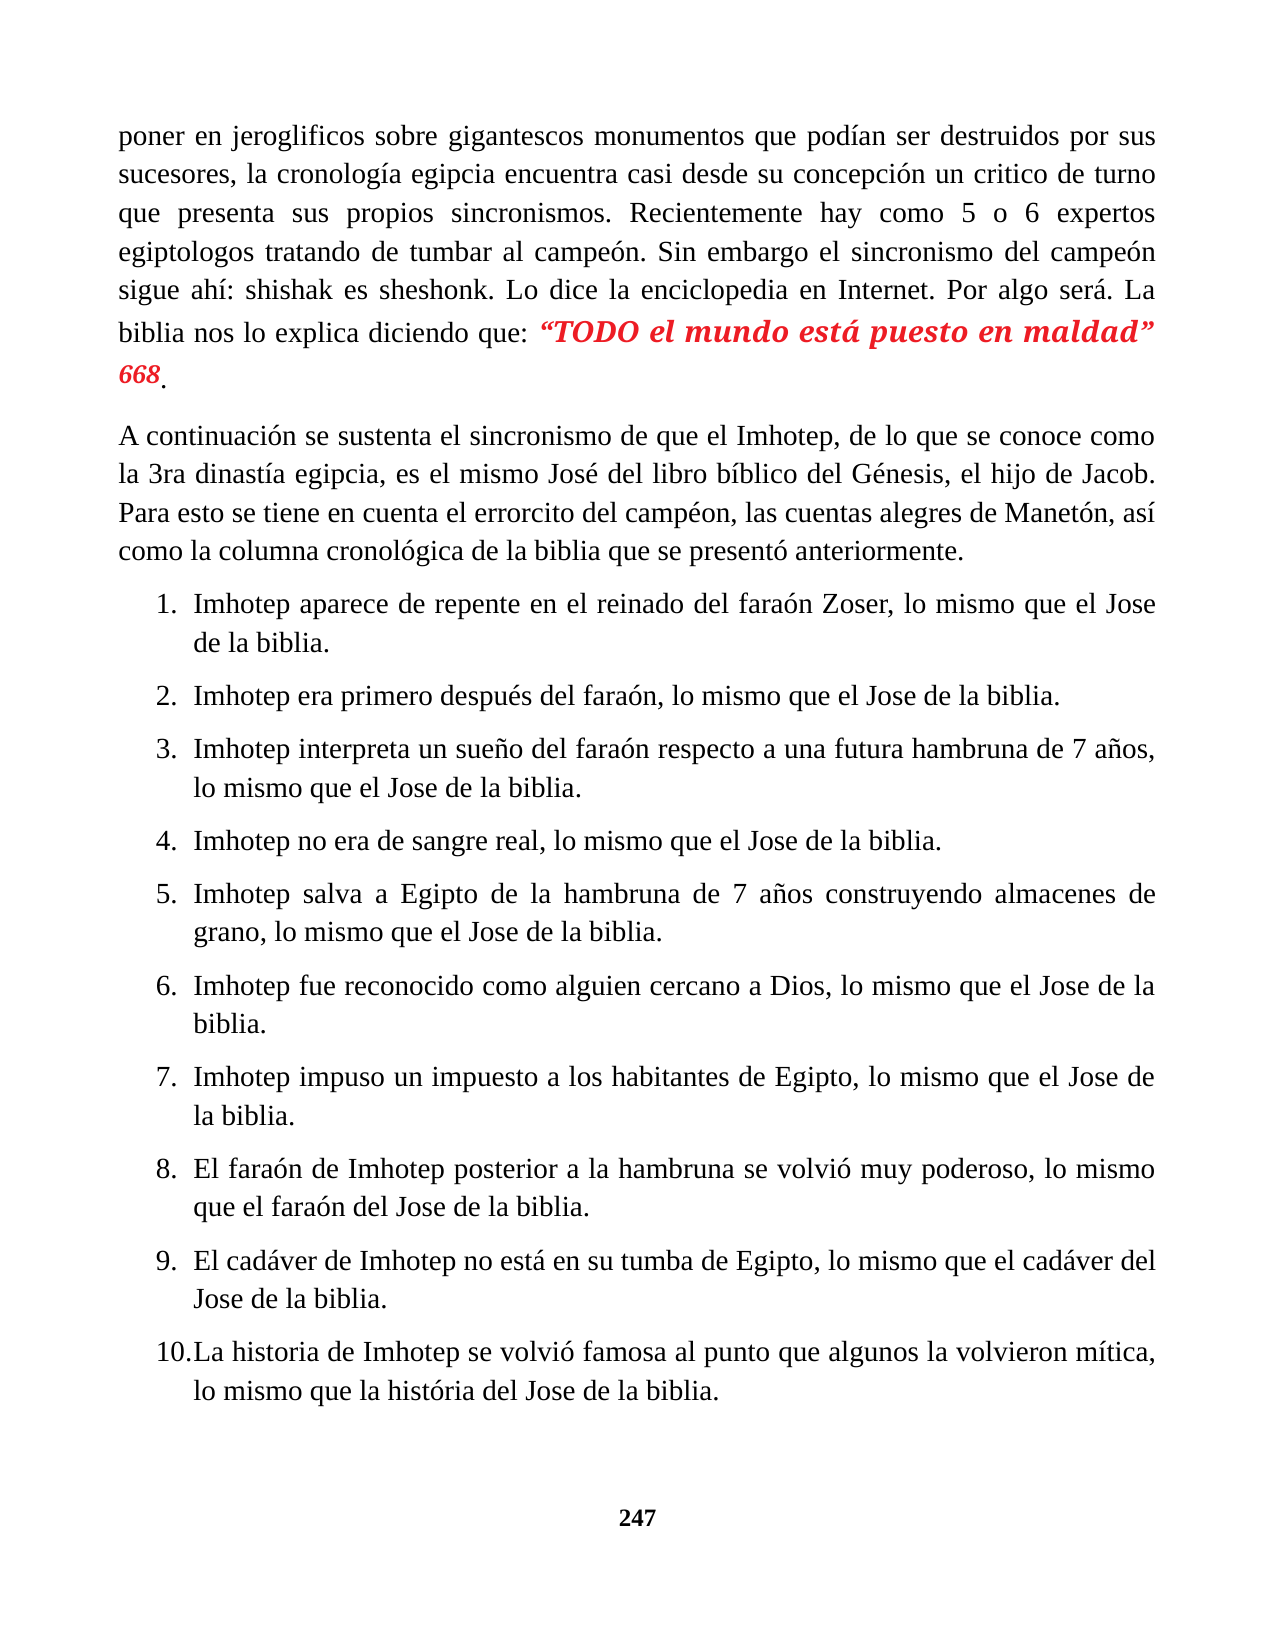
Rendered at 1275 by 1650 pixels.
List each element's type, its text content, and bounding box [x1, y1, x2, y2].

text poner en jeroglificos sobre gigantescos monumentos que podían ser destruidos por sus sucesores, la cronología egipcia encuentra casi desde su concepción un critico de turno que presenta sus propios sincronismos. Recientemente hay como 5 o 6 expertos egiptologos tratando de tumbar al campeón. Sin embargo el sincronismo del campeón sigue ahí: shishak es sheshonk. Lo dice la enciclopedia en Internet. Por algo será. La biblia nos lo explica diciendo que: “TODO el mundo está puesto en maldad” . [118, 118, 1157, 397]
list Imhotep no era de sangre real, lo mismo que el Jose de la biblia. [156, 823, 1157, 856]
list Imhotep era primero después del faraón, lo mismo que el Jose de la biblia. [156, 678, 1157, 712]
list Imhotep interpreta un sueño del faraón respecto a una futura hambruna de 7 años, lo mismo que el Jose de la biblia. [156, 731, 1157, 803]
list Imhotep salva a Egipto de la hambruna de 7 años construyendo almacenes de grano, lo mismo que el Jose de la biblia. [156, 876, 1157, 948]
text A continuación se sustenta el sincronismo de que el Imhotep, de lo que se conoce como la 3ra dinastía egipcia, es el mismo José del libro bíblico del Génesis, el hijo de Jacob. Para esto se tiene en cuenta el errorcito del campéon, las cuentas alegres de Manetón, así como la columna cronológica de la biblia que se presentó anteriormente. [118, 418, 1157, 567]
list El cadáver de Imhotep no está en su tumba de Egipto, lo mismo que el cadáver del Jose de la biblia. [156, 1243, 1157, 1315]
list La historia de Imhotep se volvió famosa al punto que algunos la volvieron mítica, lo mismo que la história del Jose de la biblia. [156, 1334, 1157, 1406]
list El faraón de Imhotep posterior a la hambruna se volvió muy poderoso, lo mismo que el faraón del Jose de la biblia. [156, 1151, 1157, 1223]
list Imhotep fue reconocido como alguien cercano a Dios, lo mismo que el Jose de la biblia. [156, 968, 1157, 1040]
list Imhotep impuso un impuesto a los habitantes de Egipto, lo mismo que el Jose de la biblia. [156, 1059, 1157, 1131]
list Imhotep aparece de repente en el reinado del faraón Zoser, lo mismo que el Jose de la biblia. [156, 586, 1157, 658]
